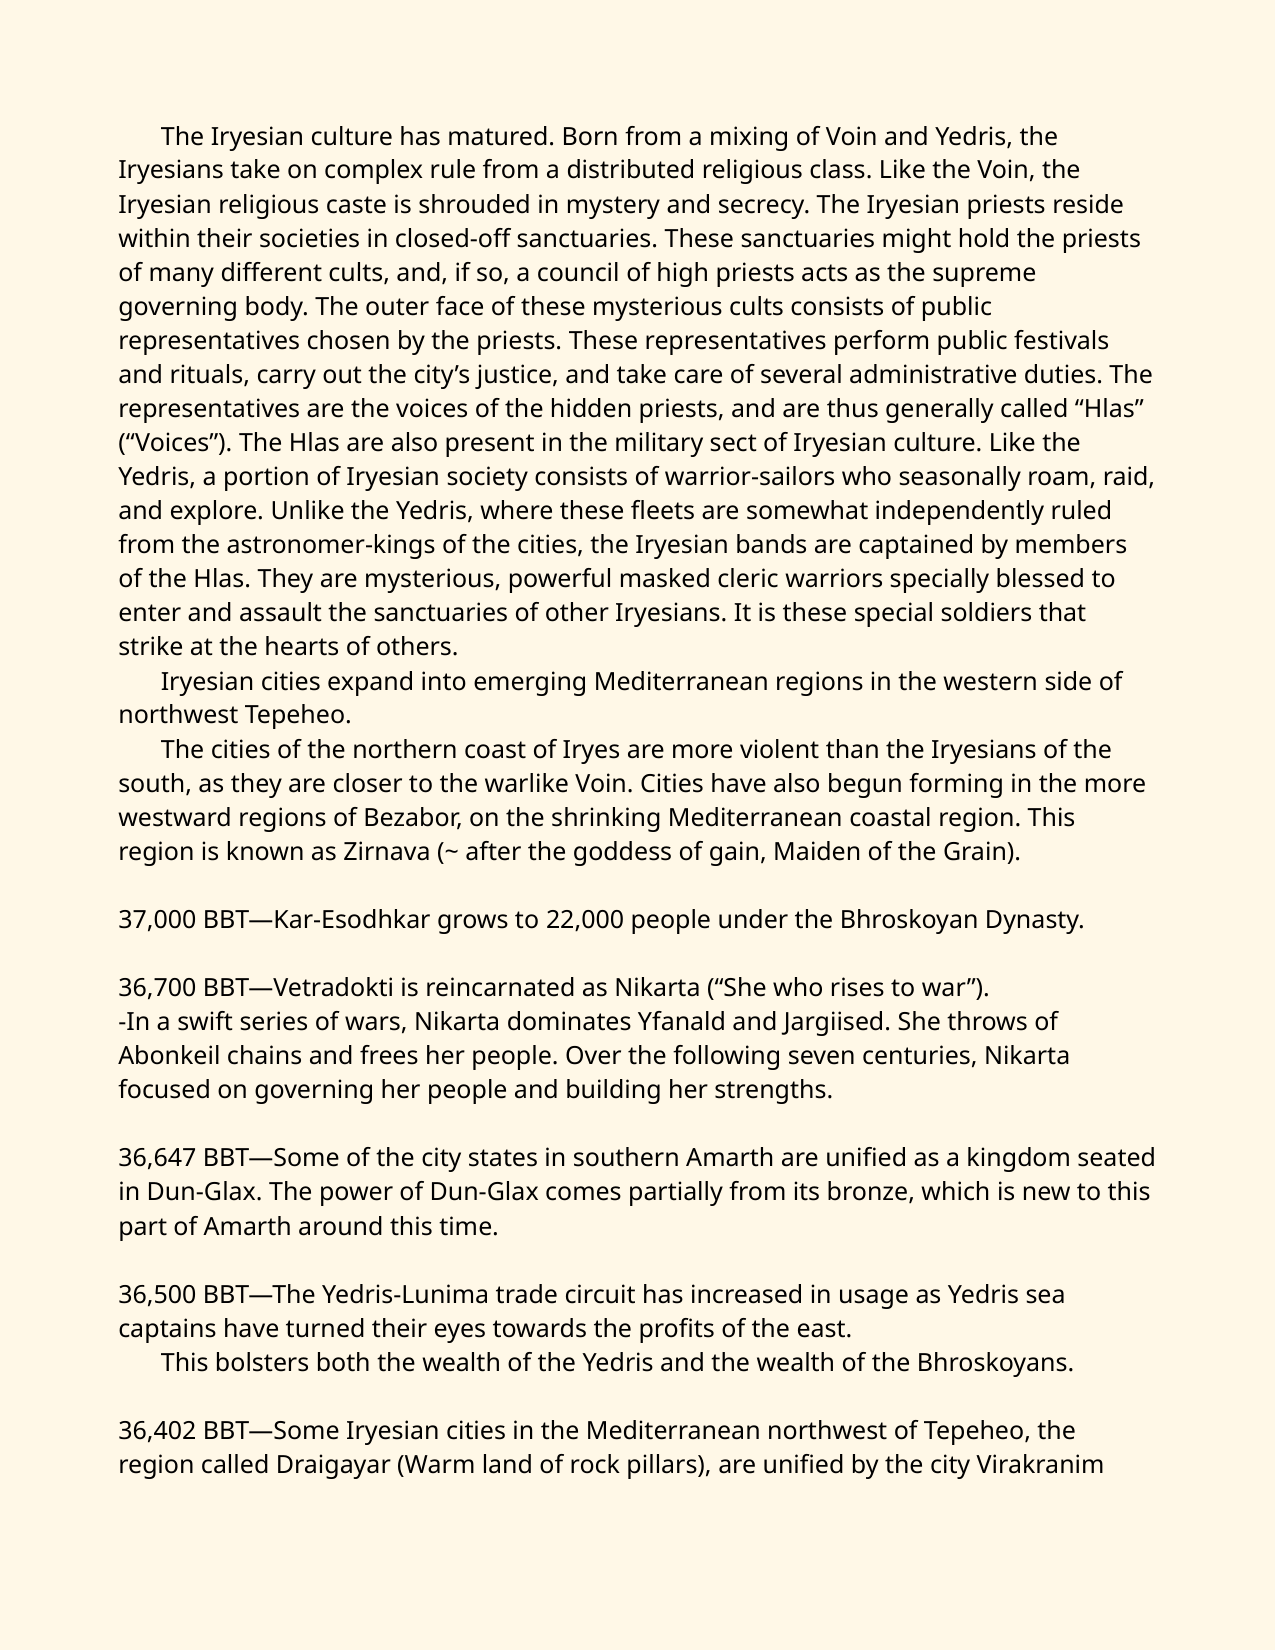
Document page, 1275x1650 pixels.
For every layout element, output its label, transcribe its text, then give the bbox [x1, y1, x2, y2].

text 36,700 BBT—Vetradokti is reincarnated as Nikarta (“She who rises to war”). [118, 970, 1157, 1004]
text This bolsters both the wealth of the Yedris and the wealth of the Bhroskoyans. [118, 1344, 1157, 1378]
text Iryesian cities expand into emerging Mediterranean regions in the western side of northwest Tepeheo. [118, 663, 1157, 731]
text The Iryesian culture has matured. Born from a mixing of Voin and Yedris, the Iryesians take on complex rule from a distributed religious class. Like the Voin, the Iryesian religious caste is shrouded in mystery and secrecy. The Iryesian priests reside within their societies in closed-off sanctuaries. These sanctuaries might hold the priests of many different cults, and, if so, a council of high priests acts as the supreme governing body. The outer face of these mysterious cults consists of public representatives chosen by the priests. These representatives perform public festivals and rituals, carry out the city’s justice, and take care of several administrative duties. The representatives are the voices of the hidden priests, and are thus generally called “Hlas” (“Voices”). The Hlas are also present in the military sect of Iryesian culture. Like the Yedris, a portion of Iryesian society consists of warrior-sailors who seasonally roam, raid, and explore. Unlike the Yedris, where these fleets are somewhat independently ruled from the astronomer-kings of the cities, the Iryesian bands are captained by members of the Hlas. They are mysterious, powerful masked cleric warriors specially blessed to enter and assault the sanctuaries of other Iryesians. It is these special soldiers that strike at the hearts of others. [118, 118, 1157, 663]
text 36,647 BBT—Some of the city states in southern Amarth are unified as a kingdom seated in Dun-Glax. The power of Dun-Glax comes partially from its bronze, which is new to this part of Amarth around this time. [118, 1140, 1157, 1242]
text The cities of the northern coast of Iryes are more violent than the Iryesians of the south, as they are closer to the warlike Voin. Cities have also begun forming in the more westward regions of Bezabor, on the shrinking Mediterranean coastal region. This region is known as Zirnava (~ after the goddess of gain, Maiden of the Grain). [118, 731, 1157, 867]
text 37,000 BBT—Kar-Esodhkar grows to 22,000 people under the Bhroskoyan Dynasty. [118, 902, 1157, 936]
text 36,500 BBT—The Yedris-Lunima trade circuit has increased in usage as Yedris sea captains have turned their eyes towards the profits of the east. [118, 1276, 1157, 1344]
text -In a swift series of wars, Nikarta dominates Yfanald and Jargiised. She throws of Abonkeil chains and frees her people. Over the following seven centuries, Nikarta focused on governing her people and building her strengths. [118, 1004, 1157, 1106]
text 36,402 BBT—Some Iryesian cities in the Mediterranean northwest of Tepeheo, the region called Draigayar (Warm land of rock pillars), are unified by the city Virakranim [118, 1412, 1157, 1481]
